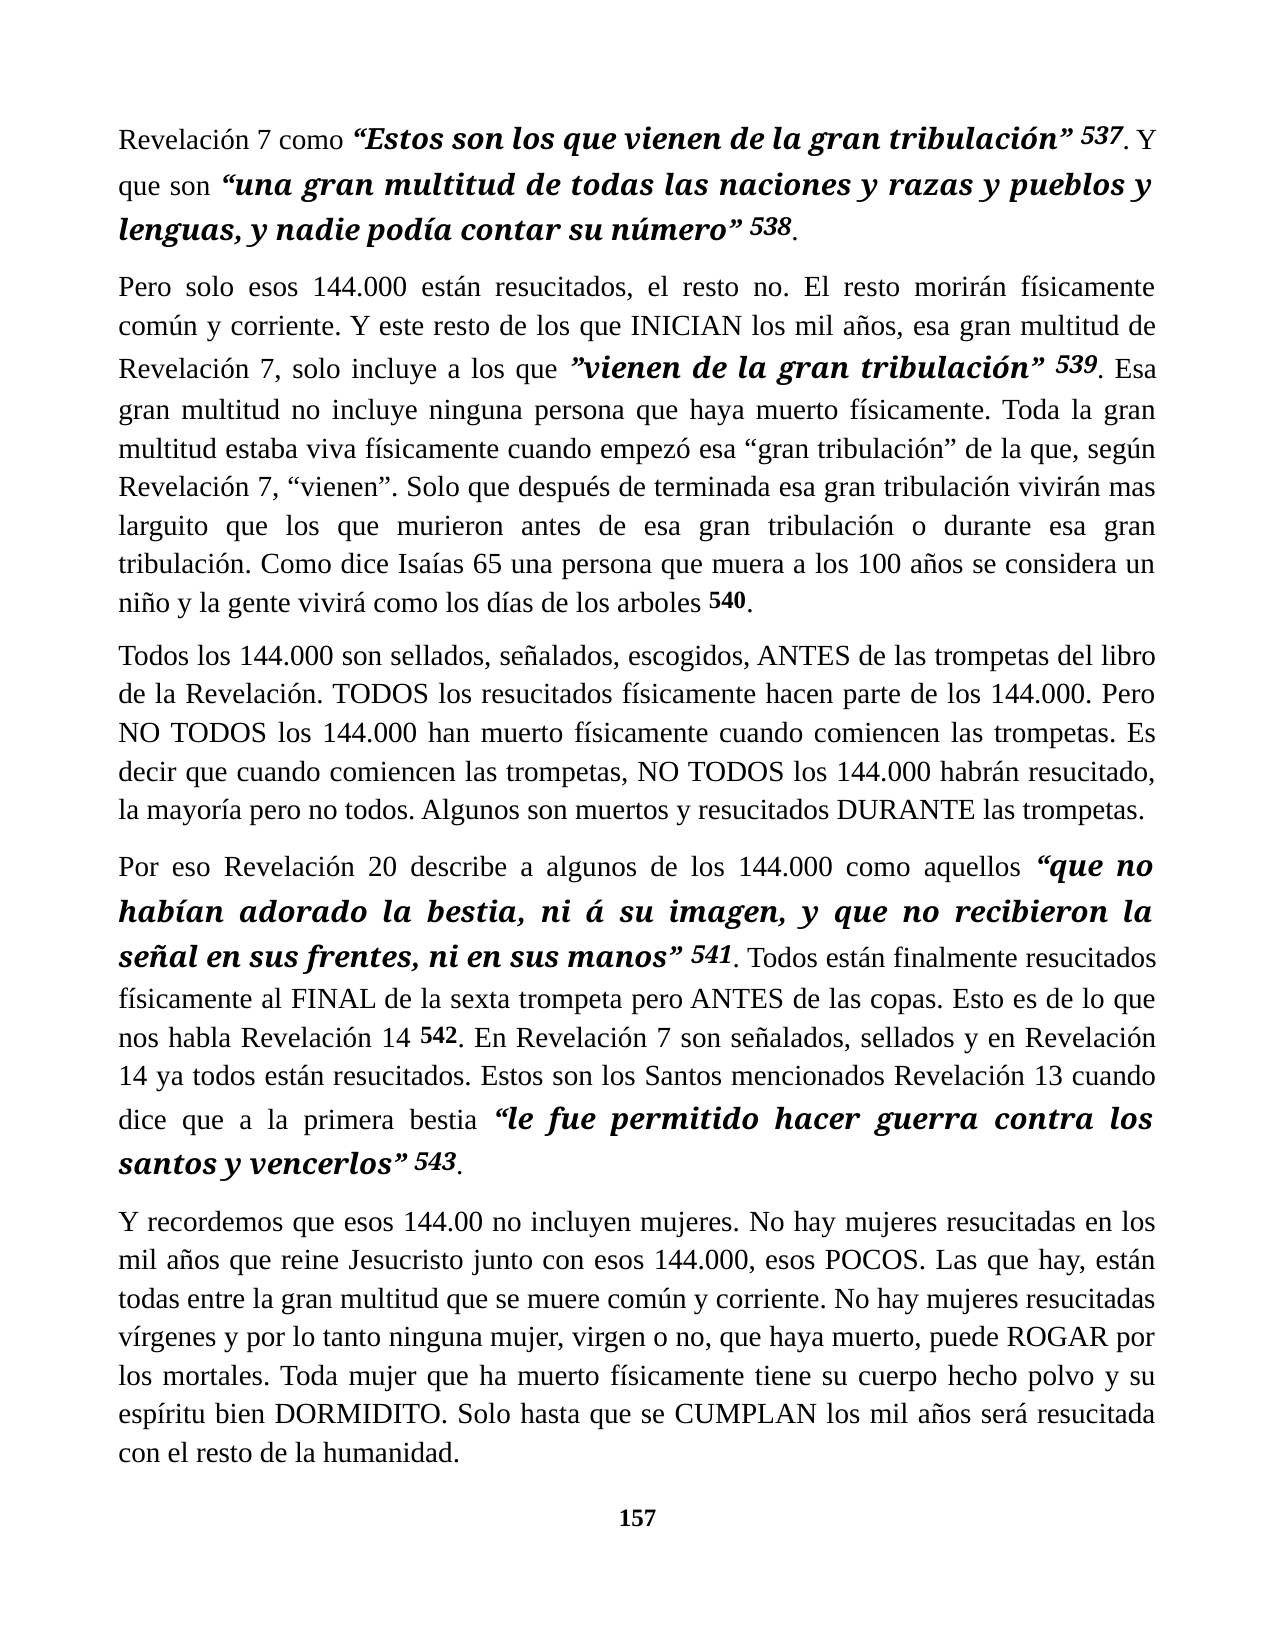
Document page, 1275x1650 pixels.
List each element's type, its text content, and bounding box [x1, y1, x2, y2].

text Pero solo esos 144.000 están resucitados, el resto no. El resto morirán físicamente común y corriente. Y este resto de los que INICIAN los mil años, esa gran multitud de Revelación 7, solo incluye a los que ”vienen de la gran tribulación” . Esa gran multitud no incluye ninguna persona que haya muerto físicamente. Toda la gran multitud estaba viva físicamente cuando empezó esa “gran tribulación” de la que, según Revelación 7, “vienen”. Solo que después de terminada esa gran tribulación vivirán mas larguito que los que murieron antes de esa gran tribulación o durante esa gran tribulación. Como dice Isaías 65 una persona que muera a los 100 años se considera un niño y la gente vivirá como los días de los arboles . [118, 269, 1157, 618]
text Revelación 7 como “Estos son los que vienen de la gran tribulación” . Y que son “una gran multitud de todas las naciones y razas y pueblos y lenguas, y nadie podía contar su número” . [118, 118, 1157, 249]
text Y recordemos que esos 144.00 no incluyen mujeres. No hay mujeres resucitadas en los mil años que reine Jesucristo junto con esos 144.000, esos POCOS. Las que hay, están todas entre la gran multitud que se muere común y corriente. No hay mujeres resucitadas vírgenes y por lo tanto ninguna mujer, virgen o no, que haya muerto, puede ROGAR por los mortales. Toda mujer que ha muerto físicamente tiene su cuerpo hecho polvo y su espíritu bien DORMIDITO. Solo hasta que se CUMPLAN los mil años será resucitada con el resto de la humanidad. [118, 1204, 1157, 1468]
text Por eso Revelación 20 describe a algunos de los 144.000 como aquellos “que no habían adorado la bestia, ni á su imagen, y que no recibieron la señal en sus frentes, ni en sus manos” . Todos están finalmente resucitados físicamente al FINAL de la sexta trompeta pero ANTES de las copas. Esto es de lo que nos habla Revelación 14 . En Revelación 7 son señalados, sellados y en Revelación 14 ya todos están resucitados. Estos son los Santos mencionados Revelación 13 cuando dice que a la primera bestia “le fue permitido hacer guerra contra los santos y vencerlos” . [118, 845, 1157, 1183]
text Todos los 144.000 son sellados, señalados, escogidos, ANTES de las trompetas del libro de la Revelación. TODOS los resucitados físicamente hacen parte de los 144.000. Pero NO TODOS los 144.000 han muerto físicamente cuando comiencen las trompetas. Es decir que cuando comiencen las trompetas, NO TODOS los 144.000 habrán resucitado, la mayoría pero no todos. Algunos son muertos y resucitados DURANTE las trompetas. [118, 638, 1157, 826]
